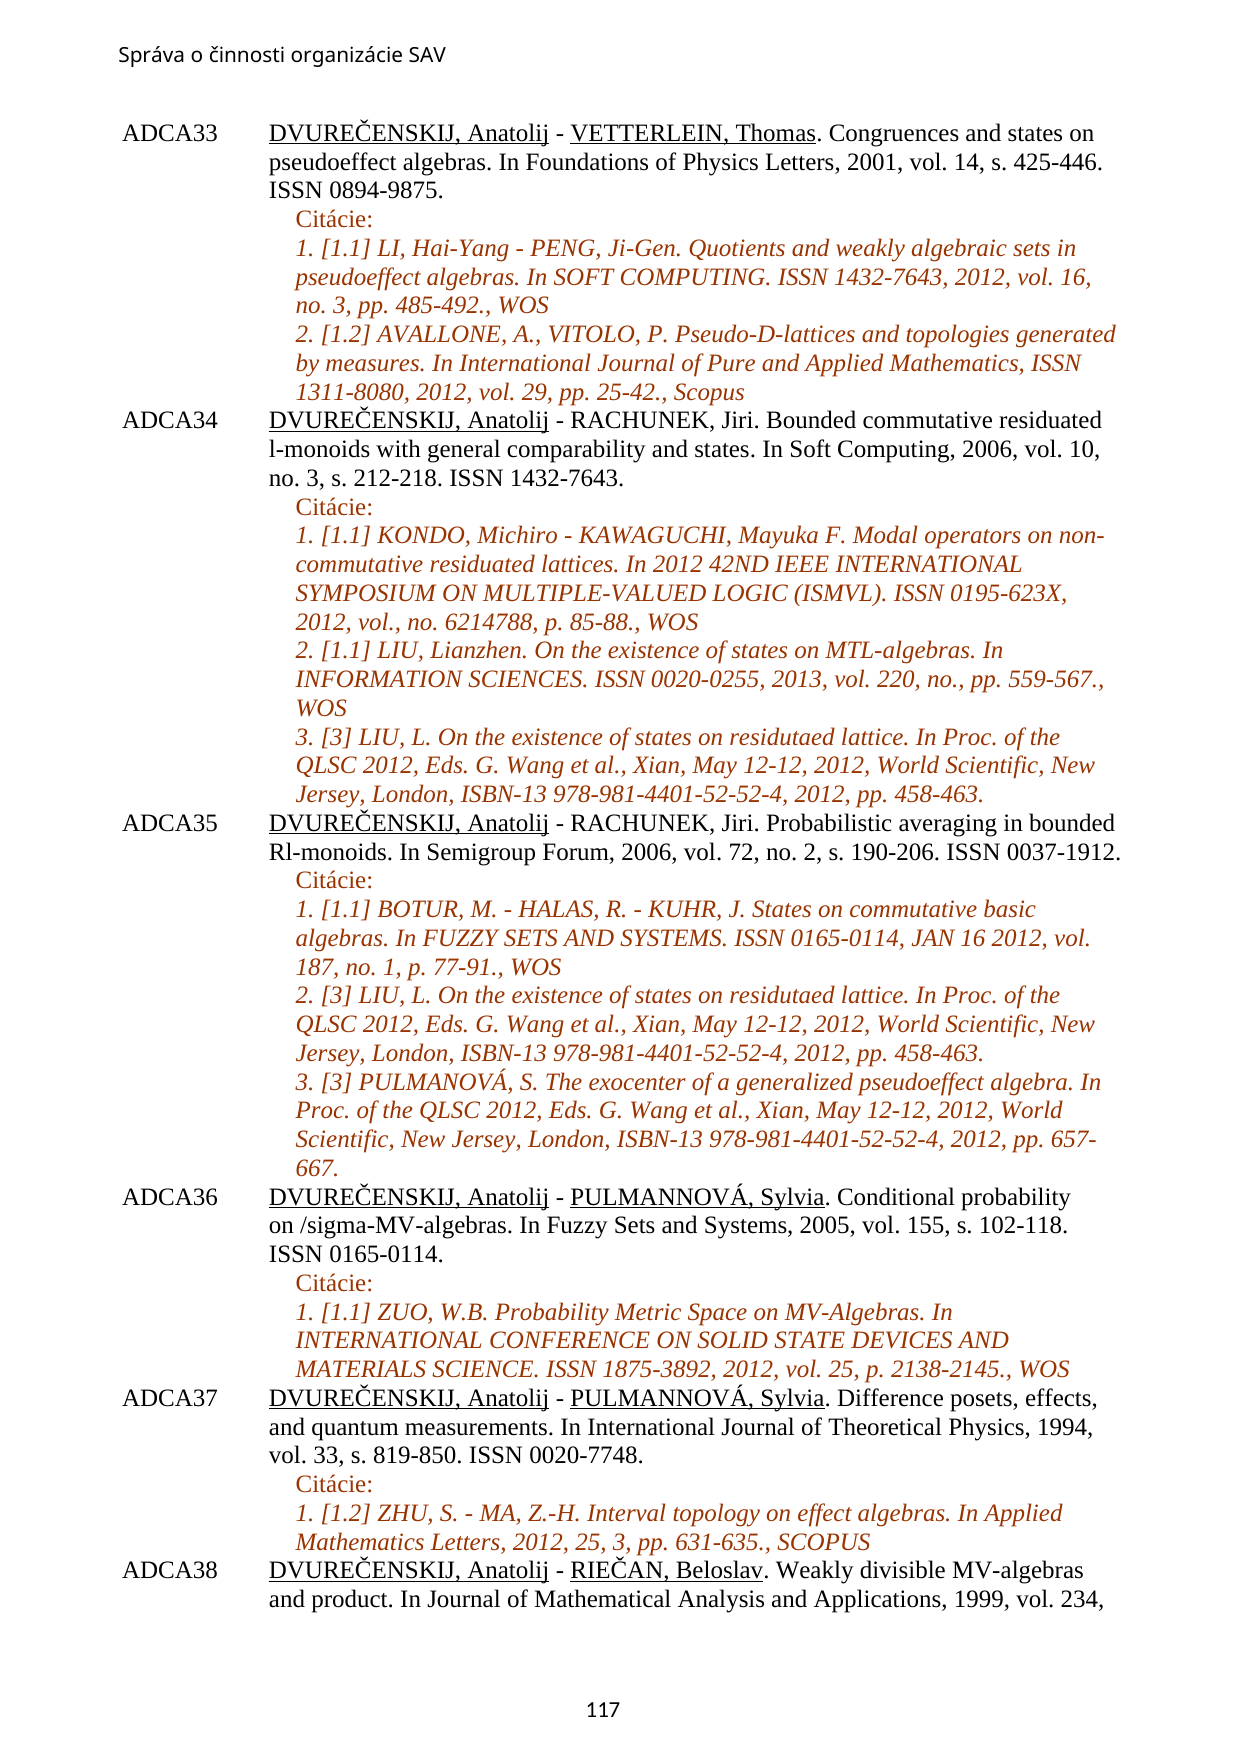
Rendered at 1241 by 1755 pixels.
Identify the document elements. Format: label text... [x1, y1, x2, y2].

table_header DVUREČENSKIJ, Anatolij - RACHUNEK, Jiri. Bounded commutative residuated l-monoids with general comparability and states. In Soft Computing, 2006, vol. 10, no. 3, s. 212-218. ISSN 1432-7643. [269, 406, 1122, 492]
text 3. [3] PULMANOVÁ, S. The exocenter of a generalized pseudoeffect algebra. In Proc. of the QLSC 2012, Eds. G. Wang et al., Xian, May 12-12, 2012, World Scientific, New Jersey, London, ISBN-13 978-981-4401-52-52-4, 2012, pp. 657-667. [295, 1067, 1122, 1182]
table_header ADCA36 [122, 1182, 269, 1268]
text 2. [3] LIU, L. On the existence of states on residutaed lattice. In Proc. of the QLSC 2012, Eds. G. Wang et al., Xian, May 12-12, 2012, World Scientific, New Jersey, London, ISBN-13 978-981-4401-52-52-4, 2012, pp. 458-463. [295, 981, 1122, 1067]
text 2. [1.1] LIU, Lianzhen. On the existence of states on MTL-algebras. In INFORMATION SCIENCES. ISSN 0020-0255, 2013, vol. 220, no., pp. 559-567., WOS [295, 636, 1122, 722]
text 3. [3] LIU, L. On the existence of states on residutaed lattice. In Proc. of the QLSC 2012, Eds. G. Wang et al., Xian, May 12-12, 2012, World Scientific, New Jersey, London, ISBN-13 978-981-4401-52-52-4, 2012, pp. 458-463. [295, 722, 1122, 808]
table_header DVUREČENSKIJ, Anatolij - PULMANNOVÁ, Sylvia. Conditional probability on /sigma-MV-algebras. In Fuzzy Sets and Systems, 2005, vol. 155, s. 102-118. ISSN 0165-0114. [269, 1182, 1122, 1268]
table_header DVUREČENSKIJ, Anatolij - RIEČAN, Beloslav. Weakly divisible MV-algebras and product. In Journal of Mathematical Analysis and Applications, 1999, vol. 234, [269, 1556, 1122, 1613]
table_header DVUREČENSKIJ, Anatolij - RACHUNEK, Jiri. Probabilistic averaging in bounded Rl-monoids. In Semigroup Forum, 2006, vol. 72, no. 2, s. 190-206. ISSN 0037-1912. [269, 808, 1122, 866]
table_header ADCA34 [122, 406, 269, 492]
table_header ADCA37 [122, 1383, 269, 1469]
text 1. [1.2] ZHU, S. - MA, Z.-H. Interval topology on effect algebras. In Applied Mathematics Letters, 2012, 25, 3, pp. 631-635., SCOPUS [295, 1498, 1122, 1556]
text 1. [1.1] ZUO, W.B. Probability Metric Space on MV-Algebras. In INTERNATIONAL CONFERENCE ON SOLID STATE DEVICES AND MATERIALS SCIENCE. ISSN 1875-3892, 2012, vol. 25, p. 2138-2145., WOS [295, 1297, 1122, 1383]
text 2. [1.2] AVALLONE, A., VITOLO, P. Pseudo-D-lattices and topologies generated by measures. In International Journal of Pure and Applied Mathematics, ISSN 1311-8080, 2012, vol. 29, pp. 25-42., Scopus [295, 319, 1122, 406]
text Citácie: [295, 1268, 1122, 1297]
text Citácie: [295, 492, 1122, 521]
table_header ADCA38 [122, 1556, 269, 1613]
text Citácie: [295, 1469, 1122, 1498]
table_header DVUREČENSKIJ, Anatolij - PULMANNOVÁ, Sylvia. Difference posets, effects, and quantum measurements. In International Journal of Theoretical Physics, 1994, vol. 33, s. 819-850. ISSN 0020-7748. [269, 1383, 1122, 1469]
text 1. [1.1] LI, Hai-Yang - PENG, Ji-Gen. Quotients and weakly algebraic sets in pseudoeffect algebras. In SOFT COMPUTING. ISSN 1432-7643, 2012, vol. 16, no. 3, pp. 485-492., WOS [295, 233, 1122, 319]
table_header ADCA35 [122, 808, 269, 866]
text Citácie: [295, 204, 1122, 233]
table_header DVUREČENSKIJ, Anatolij - VETTERLEIN, Thomas. Congruences and states on pseudoeffect algebras. In Foundations of Physics Letters, 2001, vol. 14, s. 425-446. ISSN 0894-9875. [269, 118, 1122, 204]
text 1. [1.1] KONDO, Michiro - KAWAGUCHI, Mayuka F. Modal operators on non-commutative residuated lattices. In 2012 42ND IEEE INTERNATIONAL SYMPOSIUM ON MULTIPLE-VALUED LOGIC (ISMVL). ISSN 0195-623X, 2012, vol., no. 6214788, p. 85-88., WOS [295, 521, 1122, 636]
text Citácie: [295, 866, 1122, 894]
text 1. [1.1] BOTUR, M. - HALAS, R. - KUHR, J. States on commutative basic algebras. In FUZZY SETS AND SYSTEMS. ISSN 0165-0114, JAN 16 2012, vol. 187, no. 1, p. 77-91., WOS [295, 894, 1122, 981]
table_header ADCA33 [122, 118, 269, 204]
